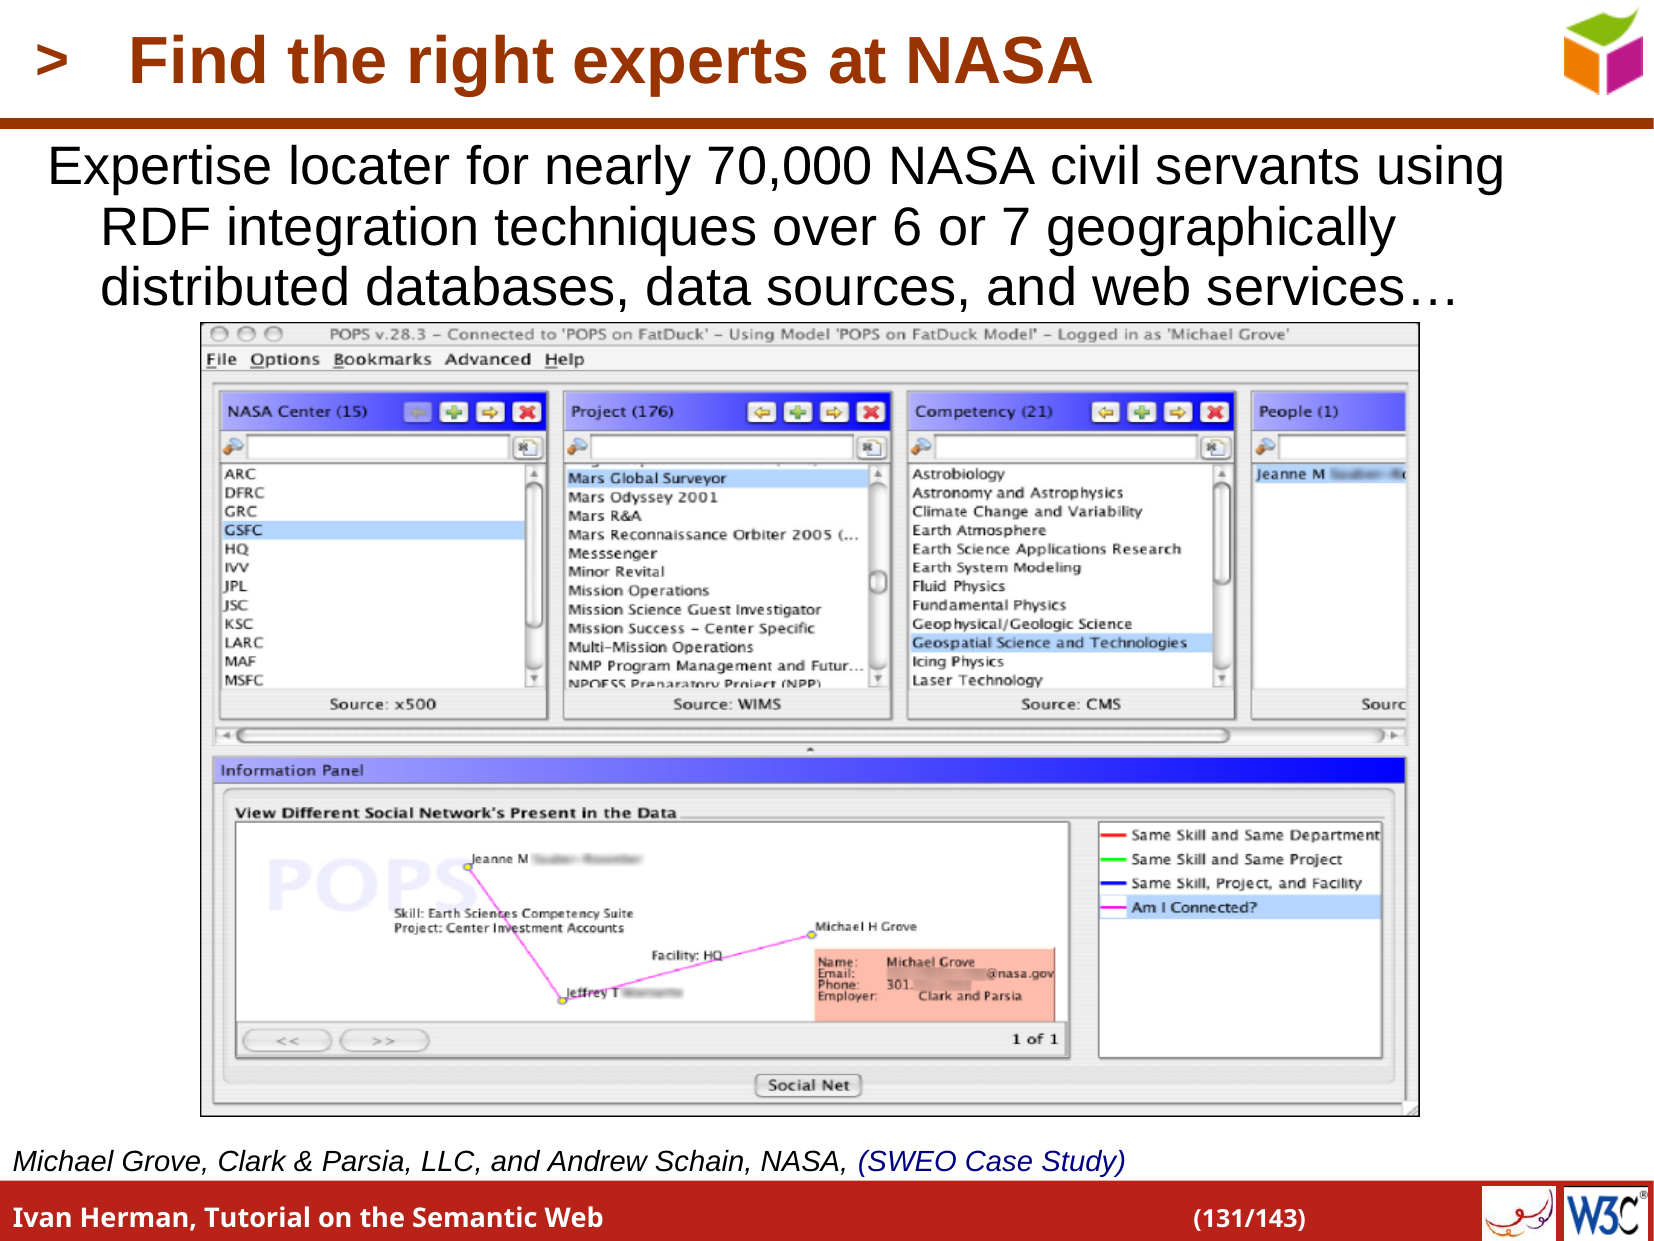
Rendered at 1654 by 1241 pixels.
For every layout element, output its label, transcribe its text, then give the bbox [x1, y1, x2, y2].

title Find the right experts at NASA [93, 0, 1493, 119]
picture [1564, 1186, 1648, 1241]
list Expertise locater for nearly 70,000 NASA civil servants using RDF integration techniques over 6 or 7 geographically distributed databases, data sources, and web services… [29, 135, 1624, 372]
picture [200, 322, 1420, 1117]
picture [1564, 5, 1643, 95]
picture [1482, 1186, 1556, 1241]
text_box Michael Grove, Clark & Parsia, LLC, and Andrew Schain, NASA, (SWEO Case Study) [0, 1139, 1437, 1188]
